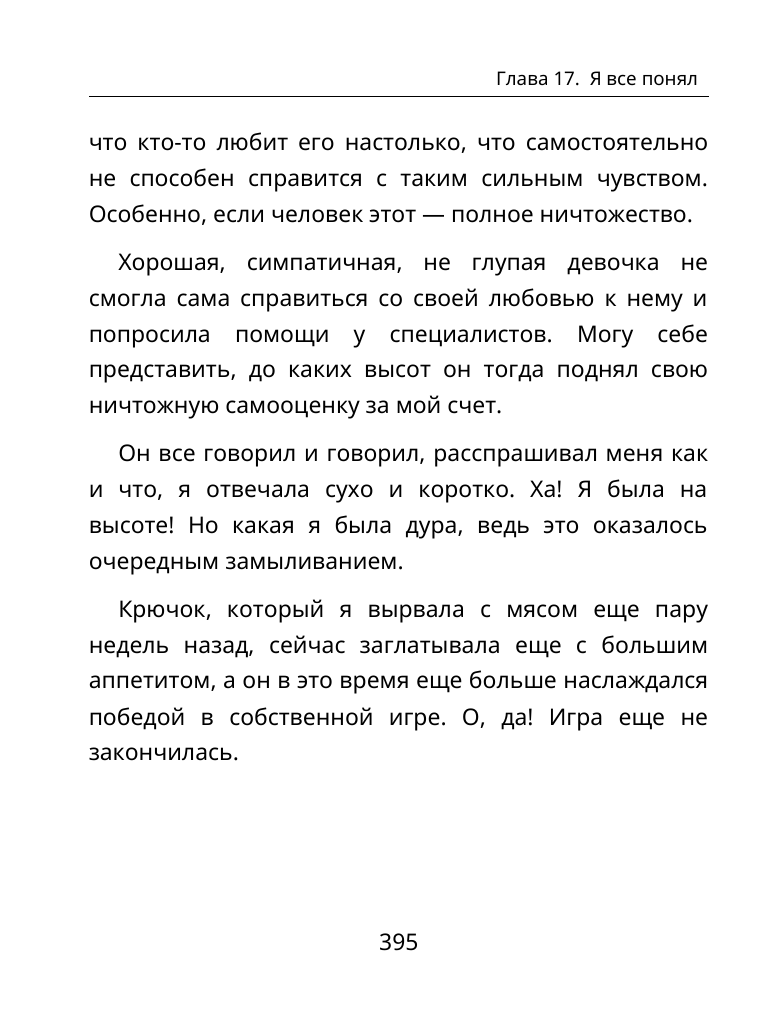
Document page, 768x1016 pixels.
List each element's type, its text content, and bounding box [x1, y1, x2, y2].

text что кто-то любит его настолько, что самостоятельно не способен справится с таким сильным чувством. Особенно, если человек этот — полное ничтожество. [88, 126, 709, 229]
text Он все говорил и говорил, расспрашивал меня как и что, я отвечала сухо и коротко. Ха! Я была на высоте! Но какая я была дура, ведь это оказалось очередным замыливанием. [88, 437, 709, 576]
text Крючок, который я вырвала с мясом еще пару недель назад, сейчас заглатывала еще с большим аппетитом, а он в это время еще больше наслаждался победой в собственной игре. О, да! Игра еще не закончилась. [88, 593, 709, 768]
text Хорошая, симпатичная, не глупая девочка не смогла сама справиться со своей любовью к нему и попросила помощи у специалистов. Могу себе представить, до каких высот он тогда поднял свою ничтожную самооценку за мой счет. [88, 246, 709, 421]
